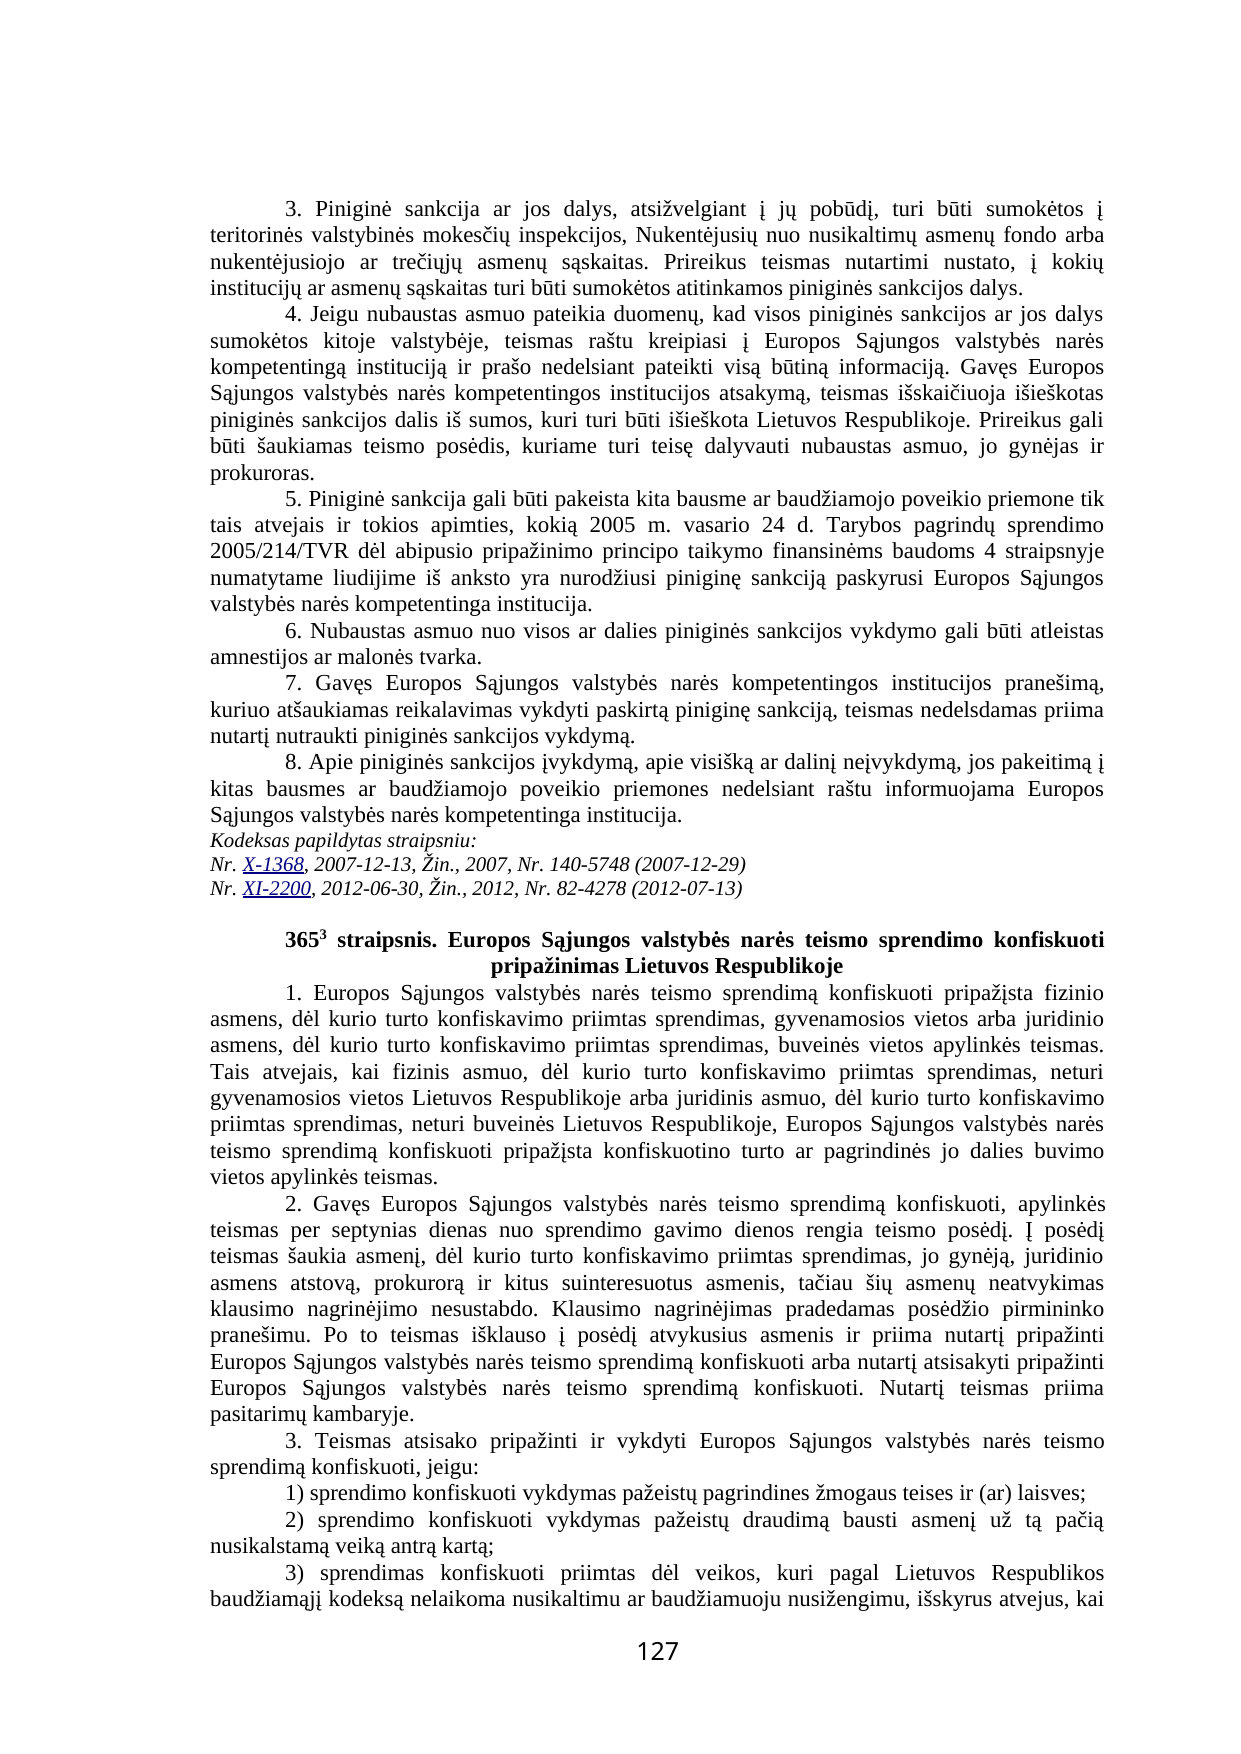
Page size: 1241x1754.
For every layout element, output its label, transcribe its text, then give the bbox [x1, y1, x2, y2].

text 7. Gavęs Europos Sąjungos valstybės narės kompetentingos institucijos pranešimą, kuriuo atšaukiamas reikalavimas vykdyti paskirtą piniginę sankciją, teismas nedelsdamas priima nutartį nutraukti piniginės sankcijos vykdymą. [210, 669, 1106, 748]
text 4. Jeigu nubaustas asmuo pateikia duomenų, kad visos piniginės sankcijos ar jos dalys sumokėtos kitoje valstybėje, teismas raštu kreipiasi į Europos Sąjungos valstybės narės kompetentingą instituciją ir prašo nedelsiant pateikti visą būtiną informaciją. Gavęs Europos Sąjungos valstybės narės kompetentingos institucijos atsakymą, teismas išskaičiuoja išieškotas piniginės sankcijos dalis iš sumos, kuri turi būti išieškota Lietuvos Respublikoje. Prireikus gali būti šaukiamas teismo posėdis, kuriame turi teisę dalyvauti nubaustas asmuo, jo gynėjas ir prokuroras. [210, 300, 1106, 485]
text 8. Apie piniginės sankcijos įvykdymą, apie visišką ar dalinį neįvykdymą, jos pakeitimą į kitas bausmes ar baudžiamojo poveikio priemones nedelsiant raštu informuojama Europos Sąjungos valstybės narės kompetentinga institucija. [210, 748, 1106, 827]
text 1) sprendimo konfiskuoti vykdymas pažeistų pagrindines žmogaus teises ir (ar) laisves; [210, 1479, 1106, 1506]
text Kodeksas papildytas straipsniu: [210, 827, 1106, 852]
text 6. Nubaustas asmuo nuo visos ar dalies piniginės sankcijos vykdymo gali būti atleistas amnestijos ar malonės tvarka. [210, 617, 1106, 669]
text 2. Gavęs Europos Sąjungos valstybės narės teismo sprendimą konfiskuoti, apylinkės teismas per septynias dienas nuo sprendimo gavimo dienos rengia teismo posėdį. Į posėdį teismas šaukia asmenį, dėl kurio turto konfiskavimo priimtas sprendimas, jo gynėją, juridinio asmens atstovą, prokurorą ir kitus suinteresuotus asmenis, tačiau šių asmenų neatvykimas klausimo nagrinėjimo nesustabdo. Klausimo nagrinėjimas pradedamas posėdžio pirmininko pranešimu. Po to teismas išklauso į posėdį atvykusius asmenis ir priima nutartį pripažinti Europos Sąjungos valstybės narės teismo sprendimą konfiskuoti arba nutartį atsisakyti pripažinti Europos Sąjungos valstybės narės teismo sprendimą konfiskuoti. Nutartį teismas priima pasitarimų kambaryje. [210, 1189, 1106, 1427]
text Nr. XI-2200, 2012-06-30, Žin., 2012, Nr. 82-4278 (2012-07-13) [210, 876, 1106, 900]
text 2) sprendimo konfiskuoti vykdymas pažeistų draudimą bausti asmenį už tą pačią nusikalstamą veiką antrą kartą; [210, 1506, 1106, 1558]
text 3. Teismas atsisako pripažinti ir vykdyti Europos Sąjungos valstybės narės teismo sprendimą konfiskuoti, jeigu: [210, 1427, 1106, 1479]
text 3. Piniginė sankcija ar jos dalys, atsižvelgiant į jų pobūdį, turi būti sumokėtos į teritorinės valstybinės mokesčių inspekcijos, Nukentėjusių nuo nusikaltimų asmenų fondo arba nukentėjusiojo ar trečiųjų asmenų sąskaitas. Prireikus teismas nutartimi nustato, į kokių institucijų ar asmenų sąskaitas turi būti sumokėtos atitinkamos piniginės sankcijos dalys. [210, 195, 1106, 300]
text 1. Europos Sąjungos valstybės narės teismo sprendimą konfiskuoti pripažįsta fizinio asmens, dėl kurio turto konfiskavimo priimtas sprendimas, gyvenamosios vietos arba juridinio asmens, dėl kurio turto konfiskavimo priimtas sprendimas, buveinės vietos apylinkės teismas. Tais atvejais, kai fizinis asmuo, dėl kurio turto konfiskavimo priimtas sprendimas, neturi gyvenamosios vietos Lietuvos Respublikoje arba juridinis asmuo, dėl kurio turto konfiskavimo priimtas sprendimas, neturi buveinės Lietuvos Respublikoje, Europos Sąjungos valstybės narės teismo sprendimą konfiskuoti pripažįsta konfiskuotino turto ar pagrindinės jo dalies buvimo vietos apylinkės teismas. [210, 979, 1106, 1189]
text 3) sprendimas konfiskuoti priimtas dėl veikos, kuri pagal Lietuvos Respublikos baudžiamąjį kodeksą nelaikoma nusikaltimu ar baudžiamuoju nusižengimu, išskyrus atvejus, kai [210, 1558, 1106, 1611]
text Nr. X-1368, 2007-12-13, Žin., 2007, Nr. 140-5748 (2007-12-29) [210, 852, 1106, 876]
text 5. Piniginė sankcija gali būti pakeista kita bausme ar baudžiamojo poveikio priemone tik tais atvejais ir tokios apimties, kokią 2005 m. vasario 24 d. Tarybos pagrindų sprendimo 2005/214/TVR dėl abipusio pripažinimo principo taikymo finansinėms baudoms 4 straipsnyje numatytame liudijime iš anksto yra nurodžiusi piniginę sankciją paskyrusi Europos Sąjungos valstybės narės kompetentinga institucija. [210, 485, 1106, 617]
text 3653 straipsnis. Europos Sąjungos valstybės narės teismo sprendimo konfiskuoti pripažinimas Lietuvos Respublikoje [285, 926, 1106, 979]
